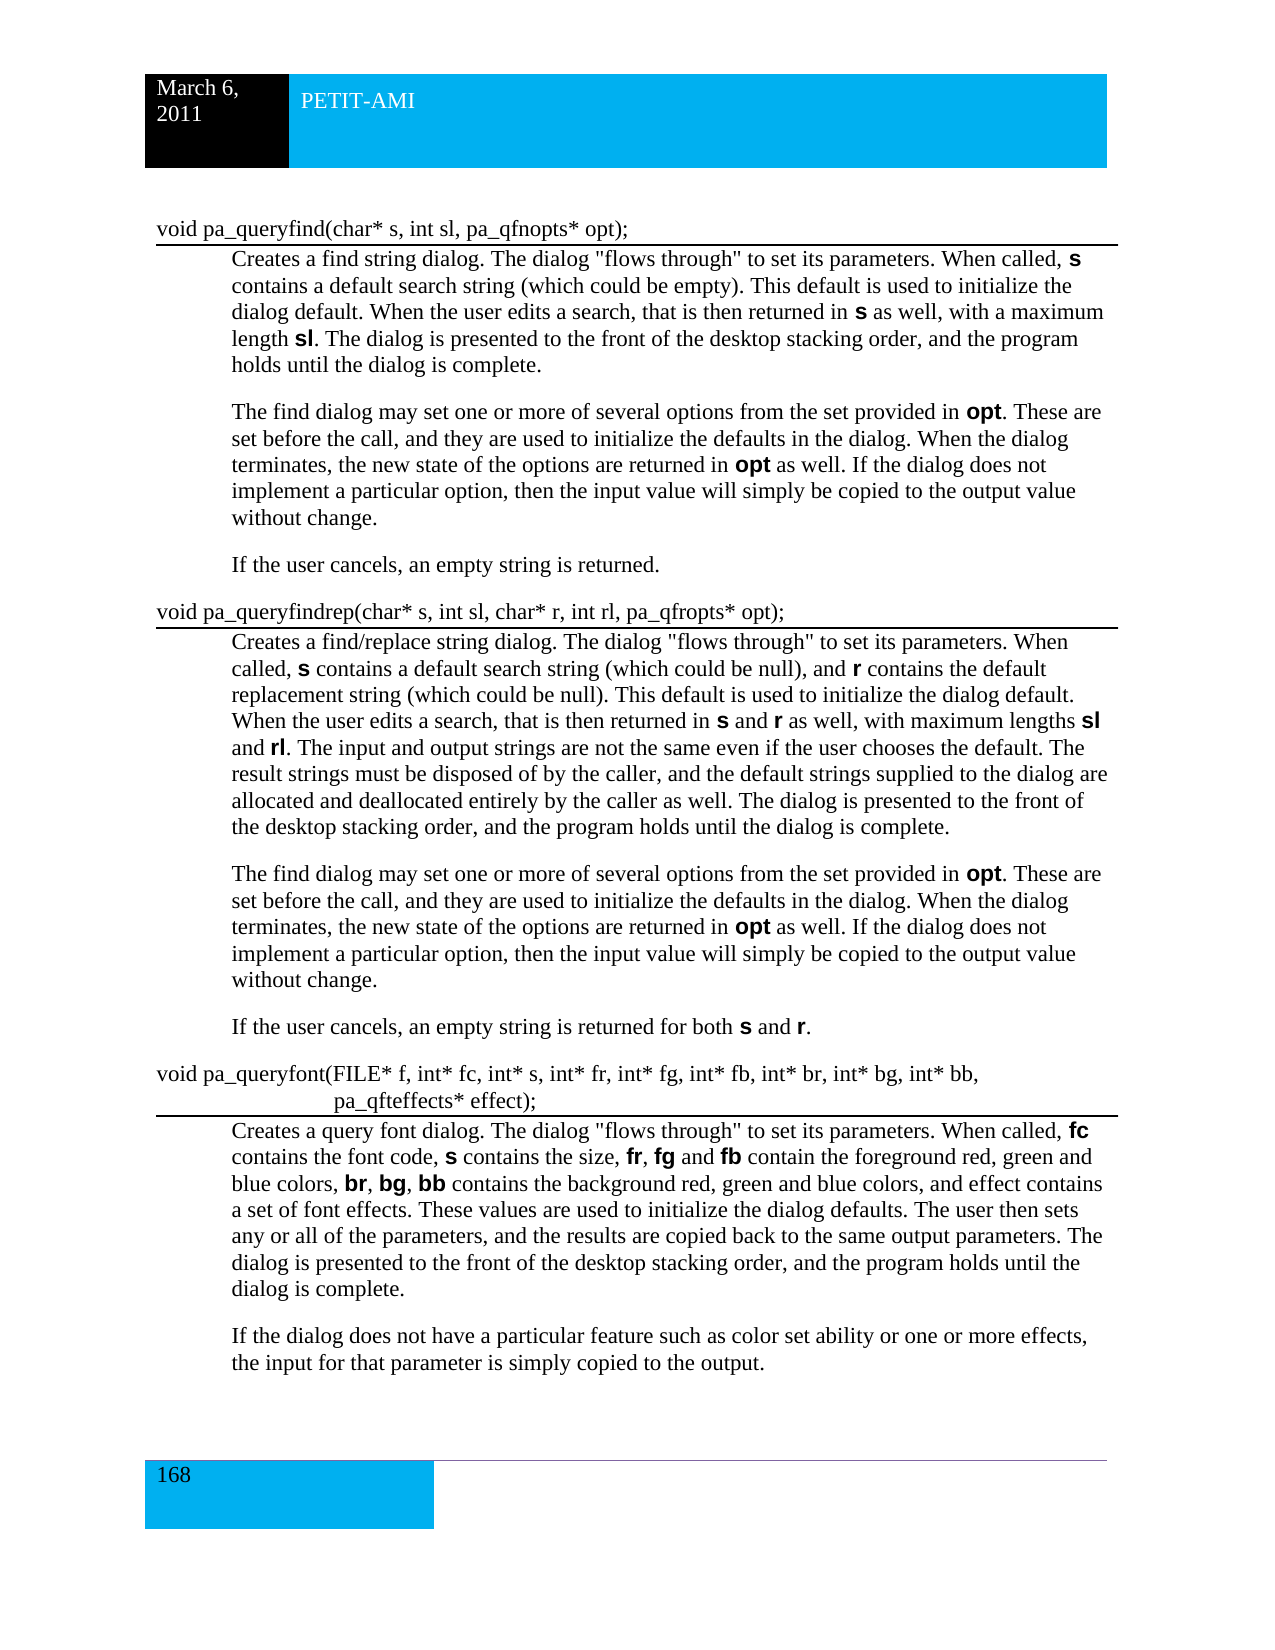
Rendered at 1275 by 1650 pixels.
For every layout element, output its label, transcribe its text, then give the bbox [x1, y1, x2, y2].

text Creates a find/replace string dialog. The dialog "flows through" to set its parameters. When called, s contains a default search string (which could be null), and r contains the default replacement string (which could be null). This default is used to initialize the dialog default. When the user edits a search, that is then returned in s and r as well, with maximum lengths sl and rl. The input and output strings are not the same even if the user chooses the default. The result strings must be disposed of by the caller, and the default strings supplied to the dialog are allocated and deallocated entirely by the caller as well. The dialog is presented to the front of the desktop stacking order, and the program holds until the dialog is complete. [231, 629, 1118, 839]
text void pa_queryfont(FILE* f, int* fc, int* s, int* fr, int* fg, int* fb, int* br, int* bg, int* bb, [156, 1060, 1118, 1087]
text If the dialog does not have a particular feature such as color set ability or one or more effects, the input for that parameter is simply copied to the output. [231, 1322, 1118, 1375]
text void pa_queryfind(char* s, int sl, pa_qfnopts* opt); [156, 215, 1118, 244]
text The find dialog may set one or more of several options from the set provided in opt. These are set before the call, and they are used to initialize the defaults in the dialog. When the dialog terminates, the new state of the options are returned in opt as well. If the dialog does not implement a particular option, then the input value will simply be copied to the output value without change. [231, 398, 1118, 530]
text Creates a find string dialog. The dialog "flows through" to set its parameters. When called, s contains a default search string (which could be empty). This default is used to initialize the dialog default. When the user edits a search, that is then returned in s as well, with a maximum length sl. The dialog is presented to the front of the desktop stacking order, and the program holds until the dialog is complete. [231, 246, 1118, 377]
text void pa_queryfindrep(char* s, int sl, char* r, int rl, pa_qfropts* opt); [156, 598, 1118, 627]
text The find dialog may set one or more of several options from the set provided in opt. These are set before the call, and they are used to initialize the defaults in the dialog. When the dialog terminates, the new state of the options are returned in opt as well. If the dialog does not implement a particular option, then the input value will simply be copied to the output value without change. [231, 860, 1118, 992]
text If the user cancels, an empty string is returned. [231, 551, 1118, 577]
text If the user cancels, an empty string is returned for both s and r. [231, 1013, 1118, 1039]
text Creates a query font dialog. The dialog "flows through" to set its parameters. When called, fc contains the font code, s contains the size, fr, fg and fb contain the foreground red, green and blue colors, br, bg, bb contains the background red, green and blue colors, and effect contains a set of font effects. These values are used to initialize the dialog defaults. The user then sets any or all of the parameters, and the results are copied back to the same output parameters. The dialog is presented to the front of the desktop stacking order, and the program holds until the dialog is complete. [231, 1117, 1118, 1302]
text pa_qfteffects* effect); [156, 1087, 1118, 1115]
